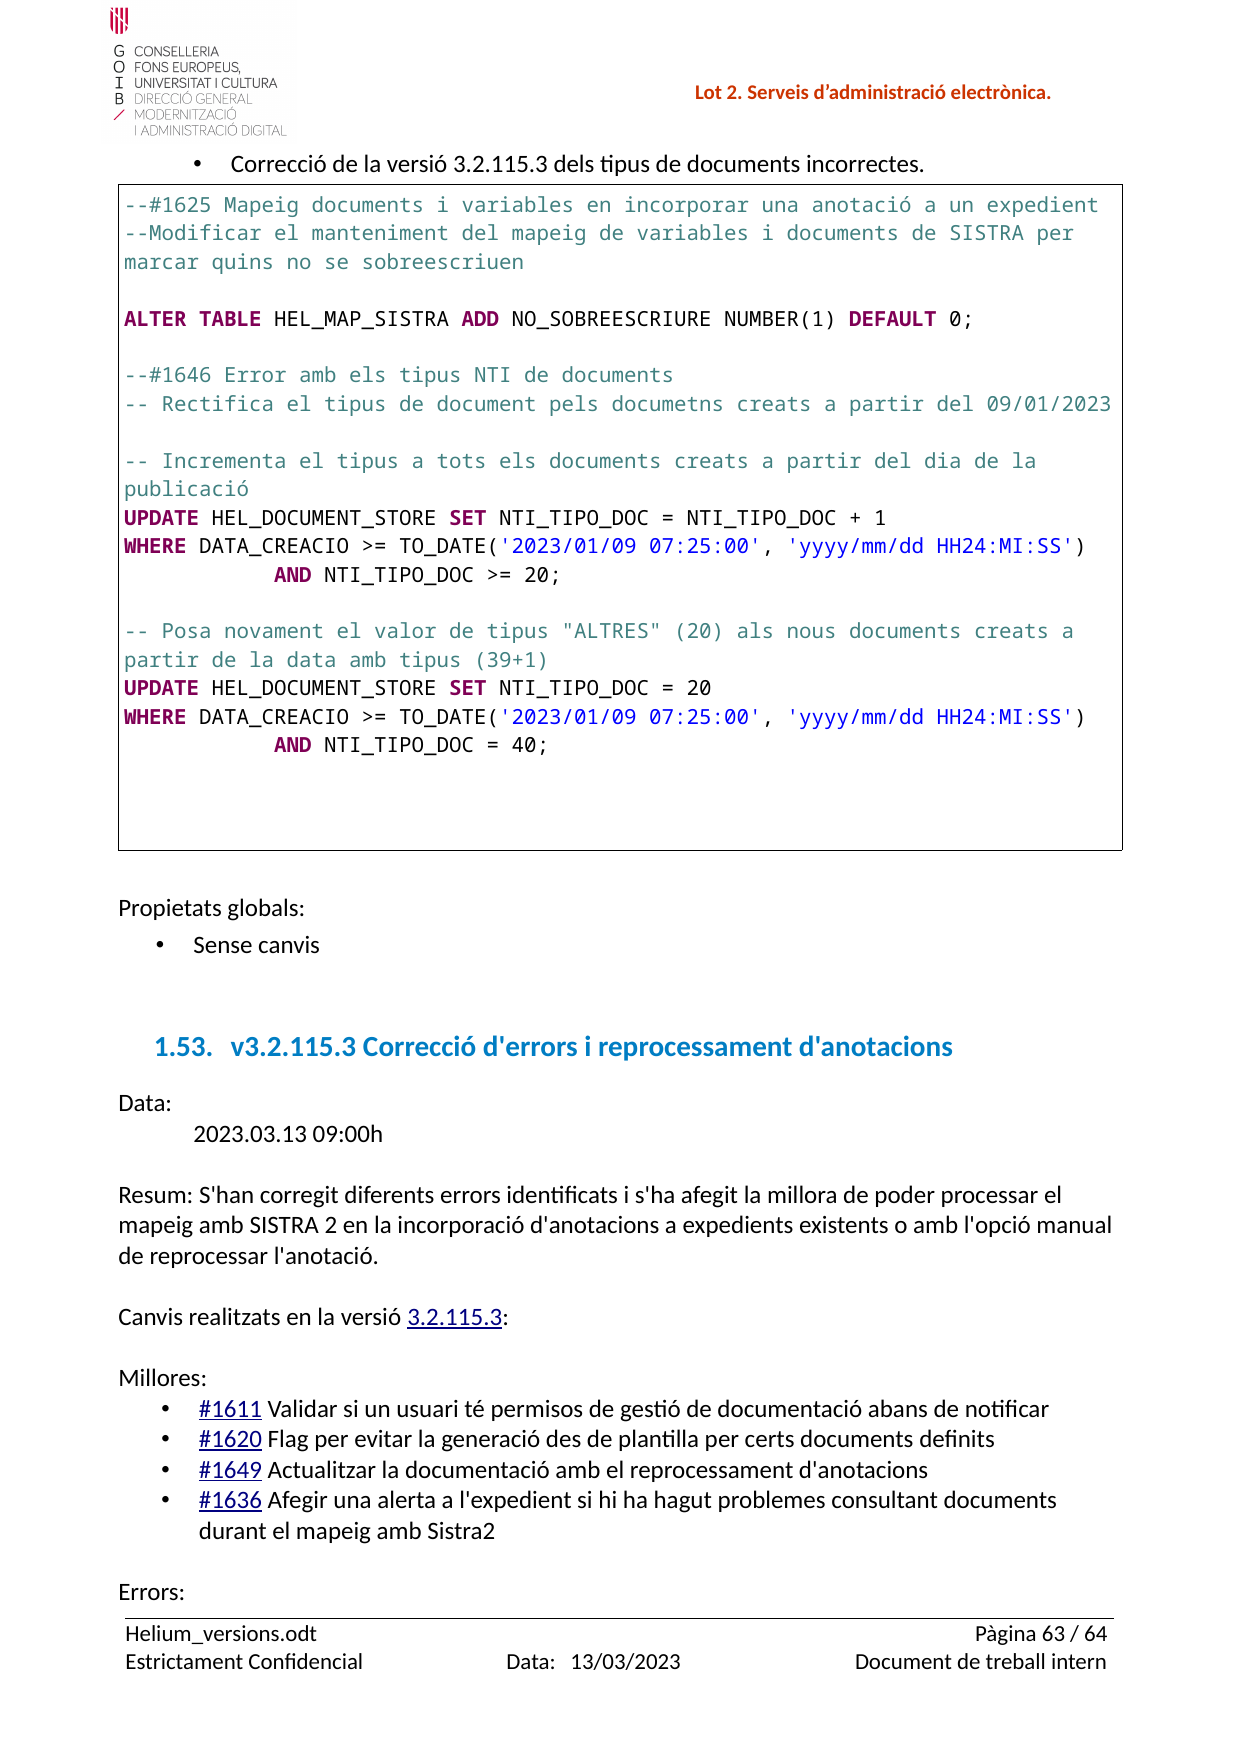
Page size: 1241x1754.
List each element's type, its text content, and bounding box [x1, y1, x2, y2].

list Correcció de la versió 3.2.115.3 dels tipus de documents incorrectes. [193, 148, 1122, 178]
list #1620 Flag per evitar la generació des de plantilla per certs documents definits [161, 1423, 1122, 1454]
text Propietats globals: [118, 892, 1122, 923]
list #1649 Actualitzar la documentació amb el reprocessament d'anotacions [161, 1454, 1122, 1484]
text Data: [118, 1087, 1122, 1118]
list #1636 Afegir una alerta a l'expedient si hi ha hagut problemes consultant documents durant el mapeig amb Sistra2 [161, 1484, 1122, 1545]
table_header --#1625 Mapeig documents i variables en incorporar una anotació a un expedient --Modificar el manteniment del mapeig de variables i documents de SISTRA per marcar quins no se sobreescriuen ALTER TABLE HEL_MAP_SISTRA ADD NO_SOBREESCRIURE NUMBER(1) DEFAULT 0; --#1646 Error amb els tipus NTI de documents -- Rectifica el tipus de document pels documetns creats a partir del 09/01/2023 -- Incrementa el tipus a tots els documents creats a partir del dia de la publicació UPDATE HEL_DOCUMENT_STORE SET NTI_TIPO_DOC = NTI_TIPO_DOC + 1 WHERE DATA_CREACIO >= TO_DATE('2023/01/09 07:25:00', 'yyyy/mm/dd HH24:MI:SS') AND NTI_TIPO_DOC >= 20; -- Posa novament el valor de tipus "ALTRES" (20) als nous documents creats a partir de la data amb tipus (39+1) UPDATE HEL_DOCUMENT_STORE SET NTI_TIPO_DOC = 20 WHERE DATA_CREACIO >= TO_DATE('2023/01/09 07:25:00', 'yyyy/mm/dd HH24:MI:SS') AND NTI_TIPO_DOC = 40; [119, 185, 1122, 850]
text Canvis realitzats en la versió 3.2.115.3: [118, 1301, 1122, 1332]
text Millores: [118, 1362, 1122, 1393]
subtitle v3.2.115.3 Correcció d'errors i reprocessament d'anotacions [153, 1028, 1122, 1064]
text Errors: [118, 1576, 1122, 1606]
text 2023.03.13 09:00h [118, 1118, 1122, 1148]
picture [100, 0, 297, 144]
text Resum: S'han corregit diferents errors identificats i s'ha afegit la millora de poder processar el mapeig amb SISTRA 2 en la incorporació d'anotacions a expedients existents o amb l'opció manual de reprocessar l'anotació. [118, 1179, 1122, 1271]
list Sense canvis [156, 929, 1122, 959]
list #1611 Validar si un usuari té permisos de gestió de documentació abans de notificar [161, 1393, 1122, 1423]
